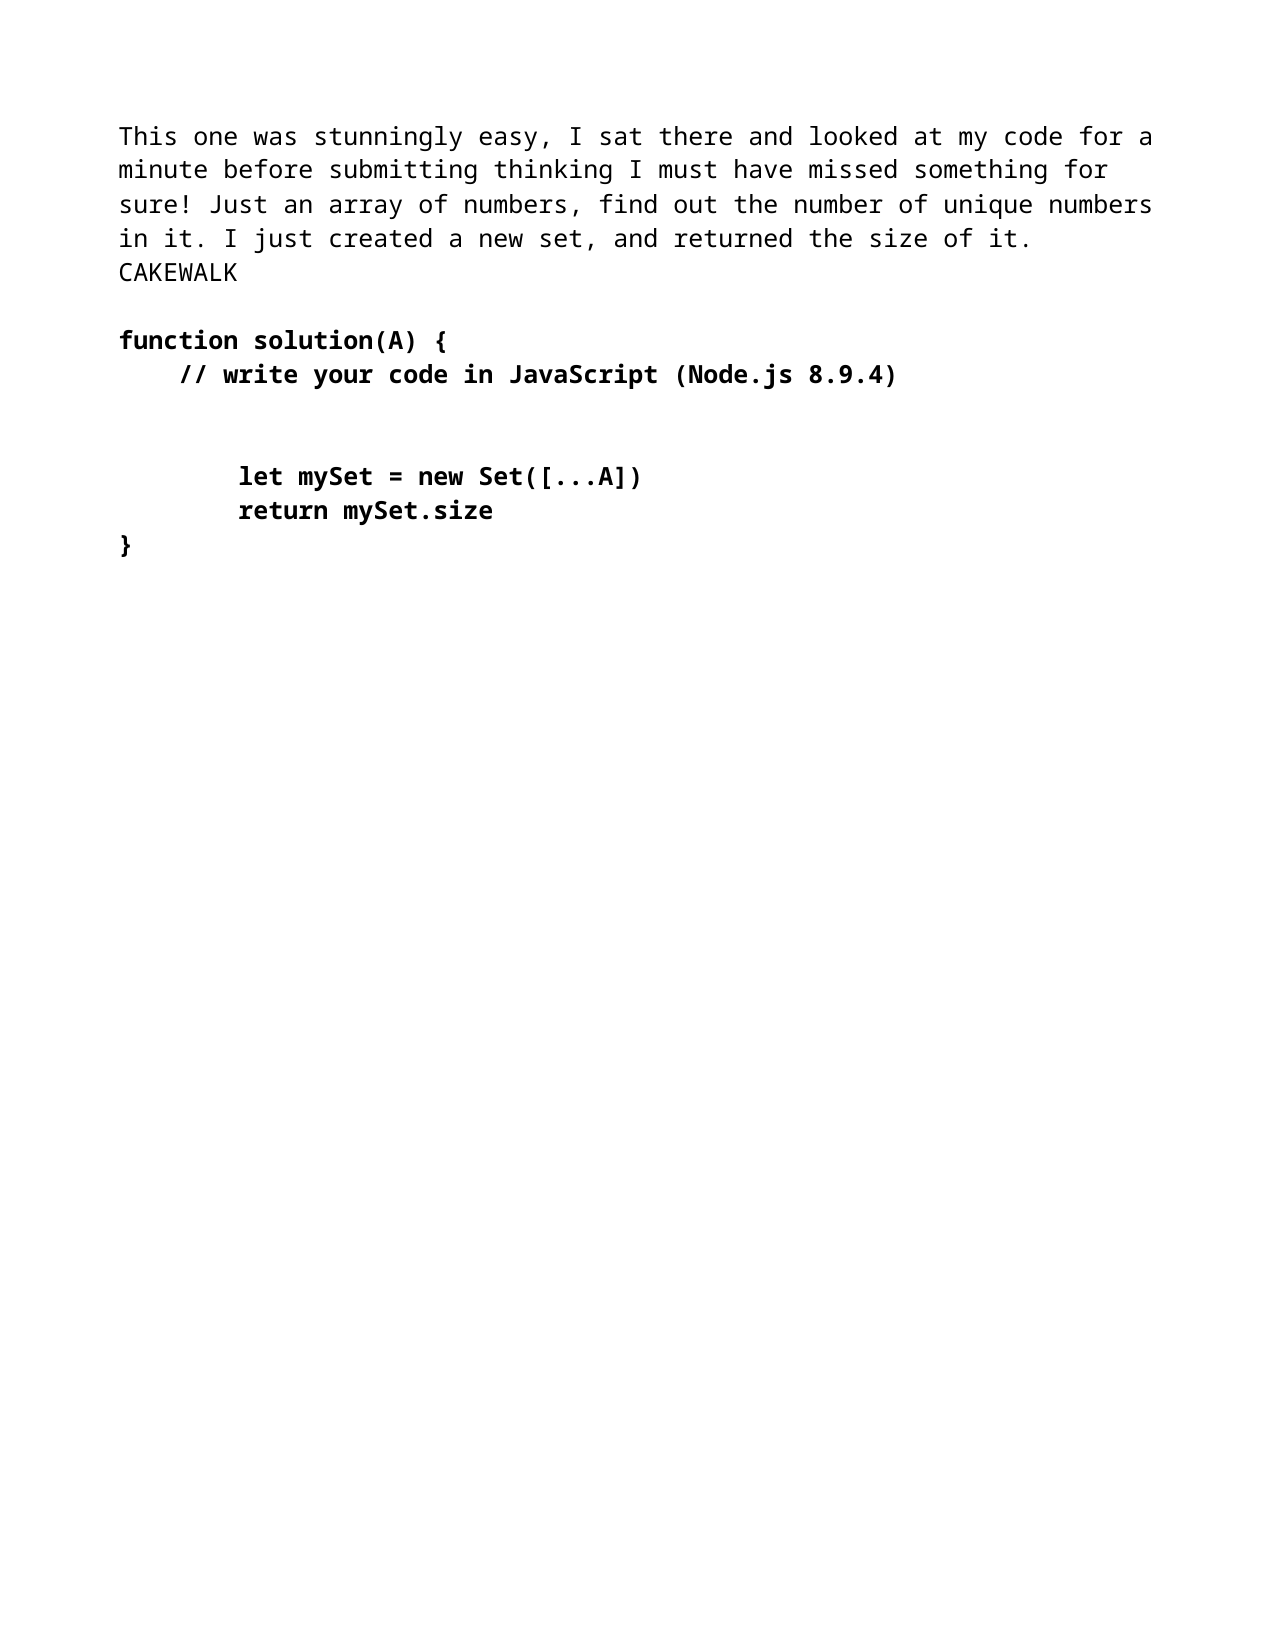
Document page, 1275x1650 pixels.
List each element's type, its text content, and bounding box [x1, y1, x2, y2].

text return mySet.size [118, 493, 1157, 527]
text // write your code in JavaScript (Node.js 8.9.4) [118, 357, 1157, 391]
text function solution(A) { [118, 322, 1157, 357]
text let mySet = new Set([...A]) [118, 459, 1157, 493]
text This one was stunningly easy, I sat there and looked at my code for a minute before submitting thinking I must have missed something for sure! Just an array of numbers, find out the number of unique numbers in it. I just created a new set, and returned the size of it. [118, 118, 1157, 254]
text CAKEWALK [118, 254, 1157, 288]
text } [118, 527, 1157, 561]
